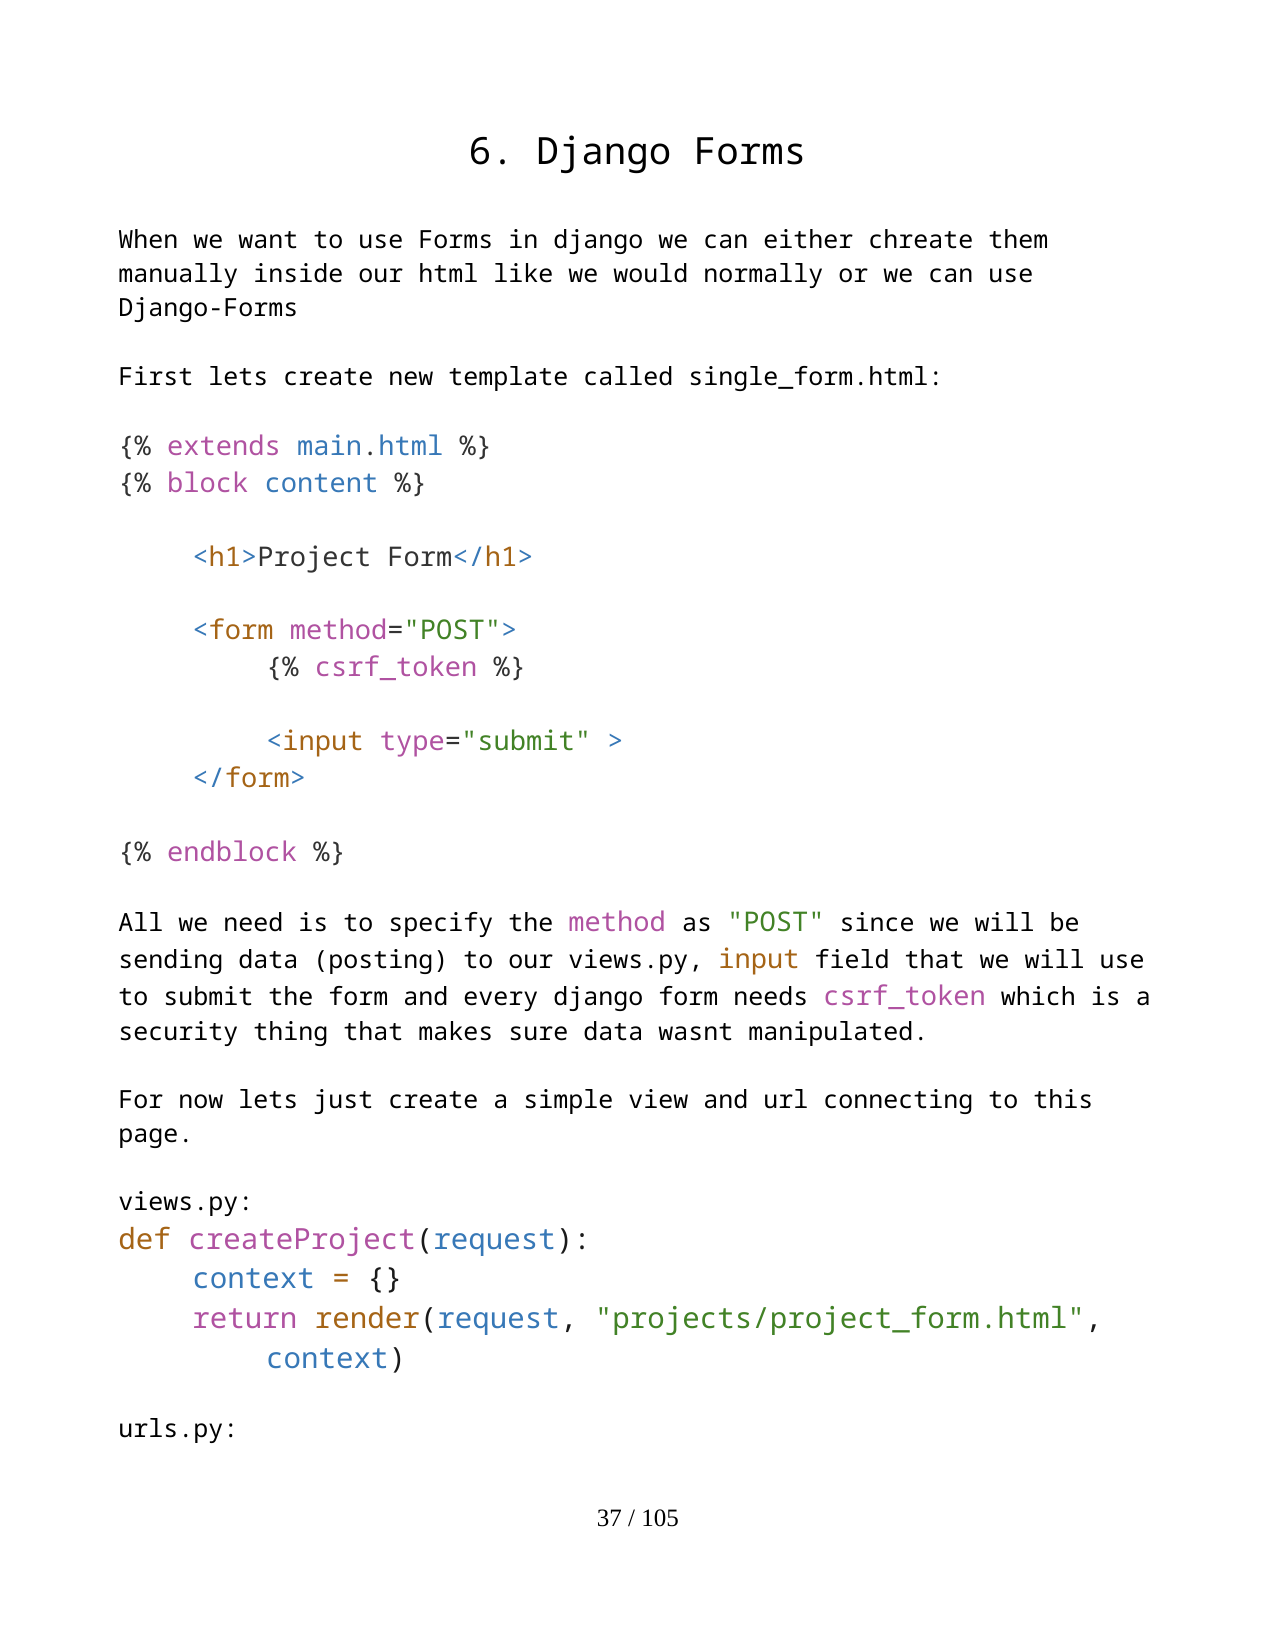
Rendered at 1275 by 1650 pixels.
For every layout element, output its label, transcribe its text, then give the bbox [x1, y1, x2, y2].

text For now lets just create a simple view and url connecting to this page. [118, 1082, 1157, 1150]
text <input type="submit" > [118, 721, 1157, 758]
text {% extends main.html %} [118, 426, 1157, 463]
subtitle 6. Django Forms [118, 124, 1157, 175]
text Django-Forms [118, 290, 1157, 324]
text </form> [118, 758, 1157, 795]
text urls.py: [118, 1411, 1157, 1445]
text {% block content %} [118, 463, 1157, 500]
text {% csrf_token %} [118, 648, 1157, 684]
text {% endblock %} [118, 832, 1157, 869]
text All we need is to specify the method as "POST" since we will be sending data (posting) to our views.py, input field that we will use to submit the form and every django form needs csrf_token which is a security thing that makes sure data wasnt manipulated. [118, 903, 1157, 1048]
text <form method="POST"> [118, 611, 1157, 648]
text First lets create new template called single_form.html: [118, 358, 1157, 392]
text When we want to use Forms in django we can either chreate them manually inside our html like we would normally or we can use [118, 222, 1157, 290]
text <h1>Project Form</h1> [118, 537, 1157, 574]
text def createProject(request): [118, 1218, 1157, 1258]
text return render(request, "projects/project_form.html", context) [118, 1297, 1157, 1377]
text context = {} [118, 1258, 1157, 1297]
text views.py: [118, 1184, 1157, 1218]
